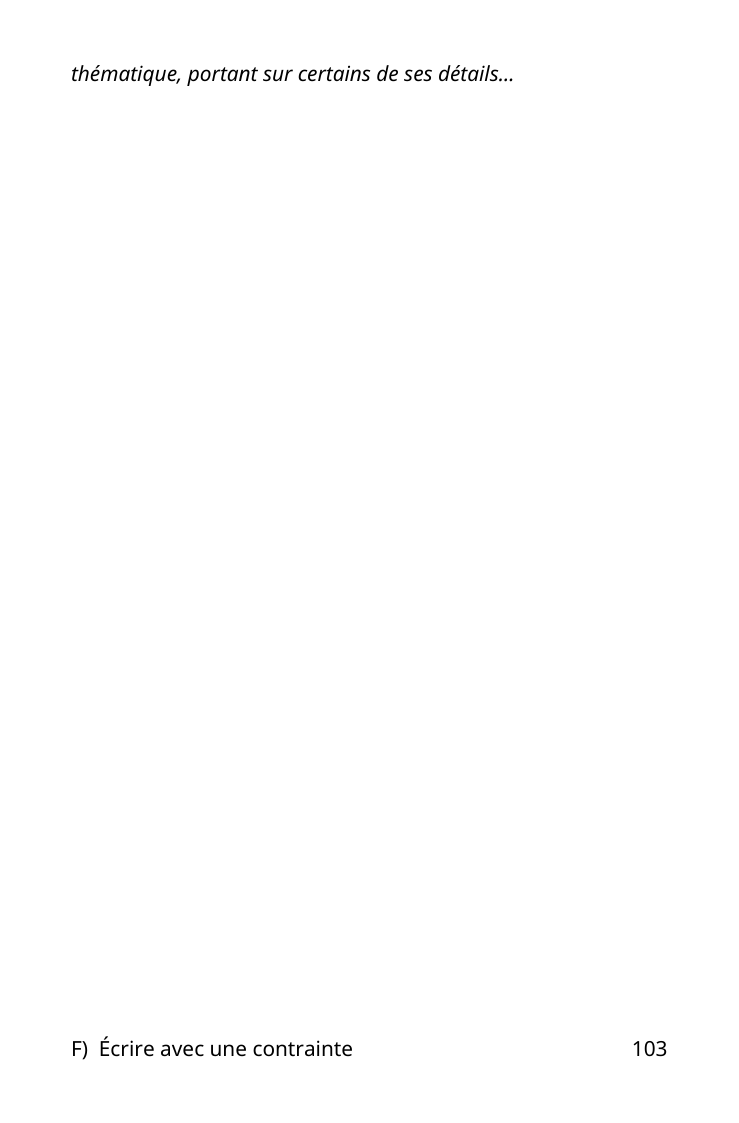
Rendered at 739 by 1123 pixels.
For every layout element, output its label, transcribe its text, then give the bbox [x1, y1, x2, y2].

text thématique, portant sur certains de ses détails... [71, 59, 667, 87]
